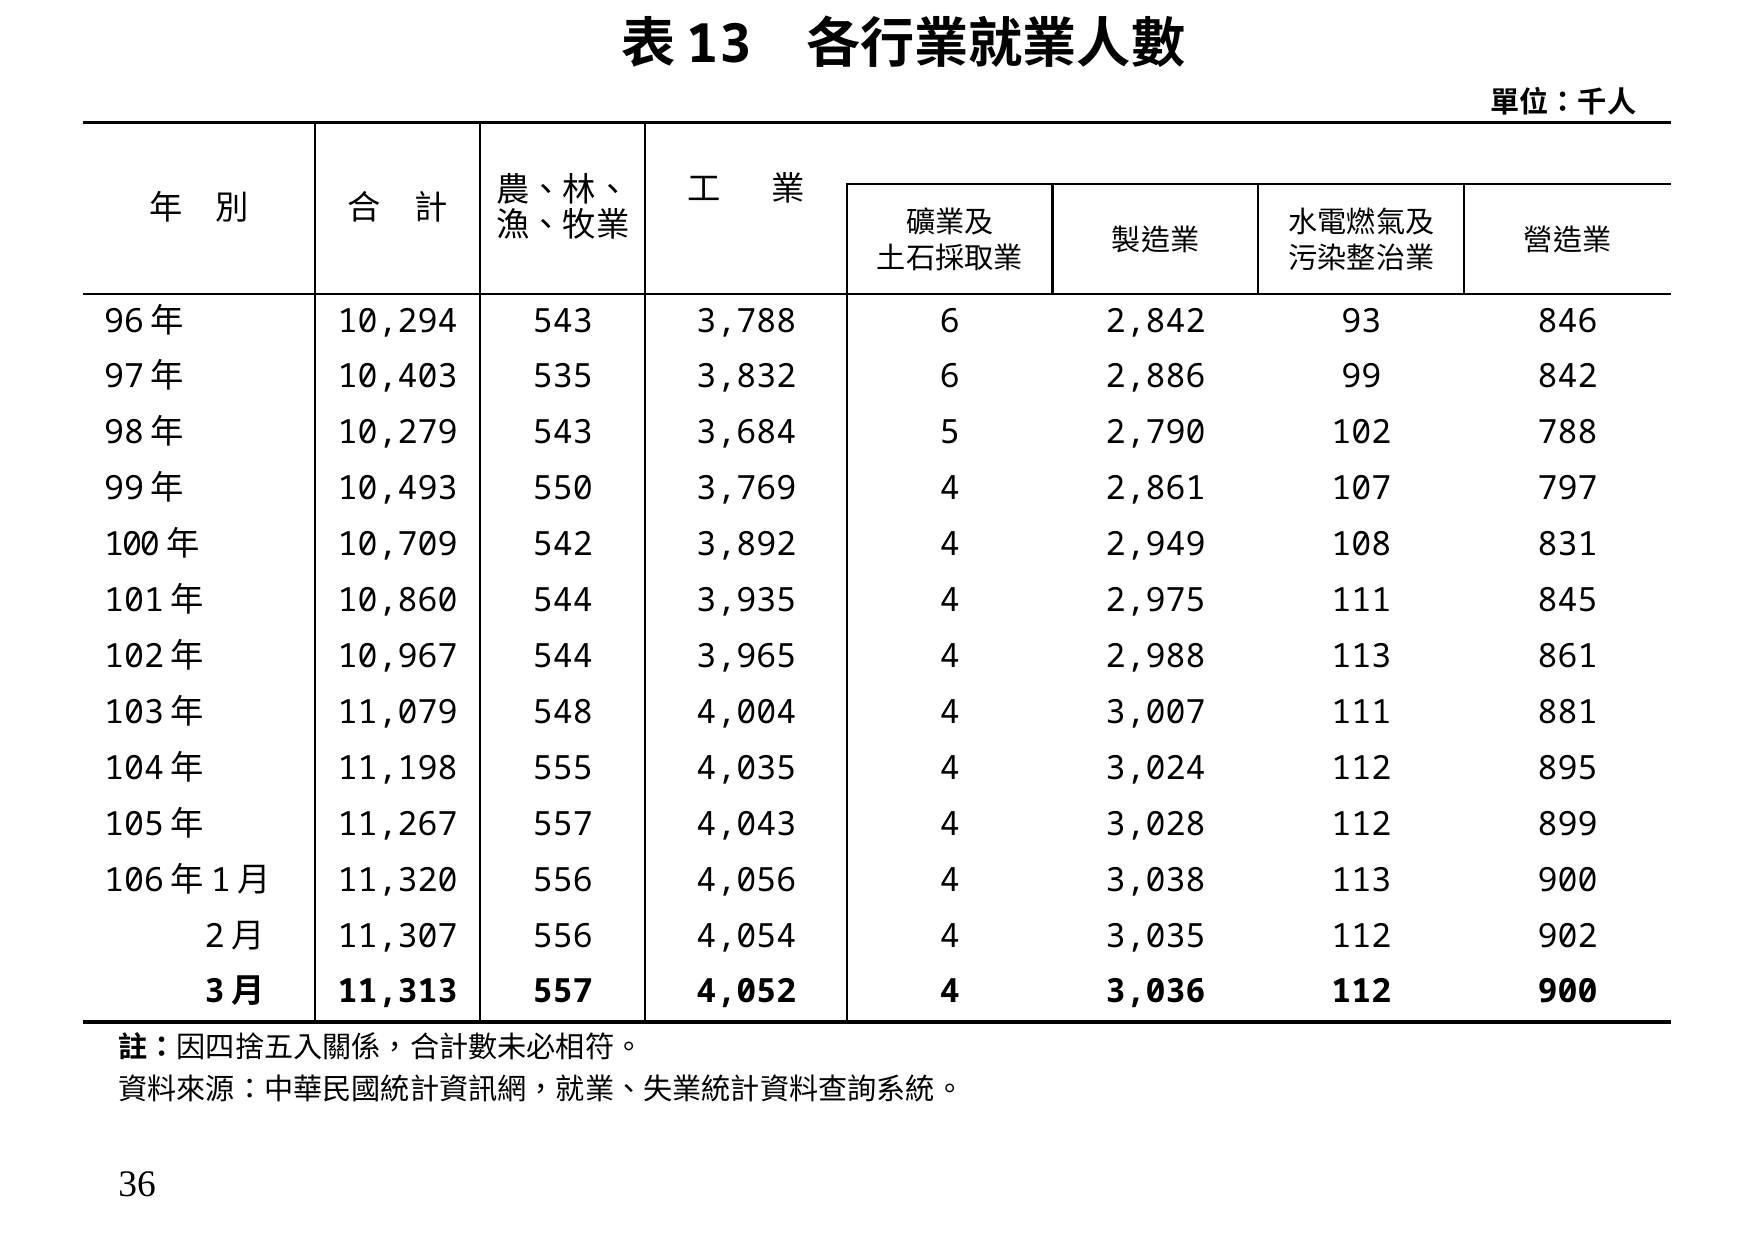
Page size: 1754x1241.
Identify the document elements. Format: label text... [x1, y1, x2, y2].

table_cell 3,832 [646, 349, 846, 405]
table_cell 2,975 [1053, 573, 1258, 629]
table_cell 4 [848, 797, 1052, 852]
table_cell 557 [481, 964, 644, 1020]
table_cell 2,886 [1053, 349, 1258, 405]
table_cell 112 [1258, 964, 1464, 1020]
table_cell 101年 [83, 573, 314, 629]
table_cell 548 [481, 685, 644, 741]
table_cell 895 [1464, 741, 1671, 797]
table_cell 100年 [83, 517, 314, 573]
table_cell 4 [848, 964, 1052, 1020]
table_cell 3,788 [646, 295, 846, 349]
table_cell 797 [1464, 461, 1671, 517]
table_cell 3,028 [1053, 797, 1258, 852]
table_cell 102 [1258, 405, 1464, 461]
table_cell 5 [848, 405, 1052, 461]
table_cell 98年 [83, 405, 314, 461]
table_cell 105年 [83, 797, 314, 852]
table_cell 104年 [83, 741, 314, 797]
table_cell 881 [1464, 685, 1671, 741]
table_cell 899 [1464, 797, 1671, 852]
table_cell 93 [1258, 295, 1464, 349]
table_cell 4,054 [646, 909, 846, 964]
table_cell 3,035 [1053, 909, 1258, 964]
table_cell 2月 [83, 909, 314, 964]
table_cell 3月 [83, 964, 314, 1020]
table_cell 103年 [83, 685, 314, 741]
table_header 農、林、 漁、牧業 [481, 124, 644, 293]
table_cell 845 [1464, 573, 1671, 629]
table_cell 10,279 [316, 405, 479, 461]
table_cell 11,320 [316, 853, 479, 908]
table_cell 6 [848, 295, 1052, 349]
table_header [847, 124, 1671, 183]
table_cell 11,313 [316, 964, 479, 1020]
table_cell 113 [1258, 629, 1464, 685]
table_header 工 業 [646, 124, 847, 293]
table_cell 11,267 [316, 797, 479, 852]
text 註：因四捨五入關係，合計數未必相符。 [118, 1024, 1636, 1066]
table_cell 10,403 [316, 349, 479, 405]
table_cell 112 [1258, 741, 1464, 797]
table_cell 544 [481, 629, 644, 685]
table_cell 3,024 [1053, 741, 1258, 797]
table_cell 4,043 [646, 797, 846, 852]
text 表13 各行業就業人數 [118, 0, 1636, 79]
table_cell 2,861 [1053, 461, 1258, 517]
table_cell 543 [481, 405, 644, 461]
table_cell 542 [481, 517, 644, 573]
table_cell 2,790 [1053, 405, 1258, 461]
table_cell 4 [848, 741, 1052, 797]
table_cell 112 [1258, 909, 1464, 964]
table_cell 11,079 [316, 685, 479, 741]
table_cell 543 [481, 295, 644, 349]
text 資料來源：中華民國統計資訊網，就業、失業統計資料查詢系統。 [118, 1066, 1636, 1108]
table_cell 4 [848, 517, 1052, 573]
table_cell 900 [1464, 853, 1671, 908]
table_cell 4,056 [646, 853, 846, 908]
table_cell 99年 [83, 461, 314, 517]
table_cell 846 [1464, 295, 1671, 349]
table_cell 4 [848, 629, 1052, 685]
table_cell 556 [481, 853, 644, 908]
table_cell 2,988 [1053, 629, 1258, 685]
table_cell 4,052 [646, 964, 846, 1020]
table_cell 製造業 [1054, 185, 1257, 293]
table_header 合 計 [316, 124, 479, 293]
table_cell 水電燃氣及 污染整治業 [1259, 185, 1463, 293]
table_cell 113 [1258, 853, 1464, 908]
table_cell 556 [481, 909, 644, 964]
table_cell 108 [1258, 517, 1464, 573]
table_cell 2,949 [1053, 517, 1258, 573]
table_cell 555 [481, 741, 644, 797]
table_cell 10,294 [316, 295, 479, 349]
table_cell 544 [481, 573, 644, 629]
table_cell 3,892 [646, 517, 846, 573]
table_cell 96年 [83, 295, 314, 349]
table_cell 112 [1258, 797, 1464, 852]
text 單位：千人 [118, 79, 1636, 121]
table_cell 831 [1464, 517, 1671, 573]
table_cell 4 [848, 909, 1052, 964]
table_cell 107 [1258, 461, 1464, 517]
table_cell 111 [1258, 685, 1464, 741]
table_cell 4 [848, 685, 1052, 741]
table_cell 111 [1258, 573, 1464, 629]
table_cell 99 [1258, 349, 1464, 405]
table_cell 3,038 [1053, 853, 1258, 908]
table_cell 3,935 [646, 573, 846, 629]
table_cell 4,035 [646, 741, 846, 797]
table_cell 3,965 [646, 629, 846, 685]
table_cell 3,007 [1053, 685, 1258, 741]
table_cell 6 [848, 349, 1052, 405]
table_cell 106年1月 [83, 853, 314, 908]
table_cell 11,198 [316, 741, 479, 797]
table_cell 4,004 [646, 685, 846, 741]
table_cell 861 [1464, 629, 1671, 685]
table_cell 4 [848, 573, 1052, 629]
table_cell 礦業及 土石採取業 [848, 185, 1051, 293]
table_cell 營造業 [1465, 185, 1671, 293]
table_cell 842 [1464, 349, 1671, 405]
table_cell 902 [1464, 909, 1671, 964]
table_cell 535 [481, 349, 644, 405]
table_cell 3,769 [646, 461, 846, 517]
table_cell 4 [848, 461, 1052, 517]
table_cell 10,860 [316, 573, 479, 629]
table_cell 550 [481, 461, 644, 517]
table_cell 557 [481, 797, 644, 852]
table_cell 3,684 [646, 405, 846, 461]
table_cell 3,036 [1053, 964, 1258, 1020]
table_header 年 別 [83, 124, 314, 293]
table_cell 97年 [83, 349, 314, 405]
table_cell 10,967 [316, 629, 479, 685]
table_cell 10,493 [316, 461, 479, 517]
table_cell 10,709 [316, 517, 479, 573]
table_cell 2,842 [1053, 295, 1258, 349]
table_cell 11,307 [316, 909, 479, 964]
table_cell 102年 [83, 629, 314, 685]
table_cell 4 [848, 853, 1052, 908]
table_cell 900 [1464, 964, 1671, 1020]
table_cell 788 [1464, 405, 1671, 461]
